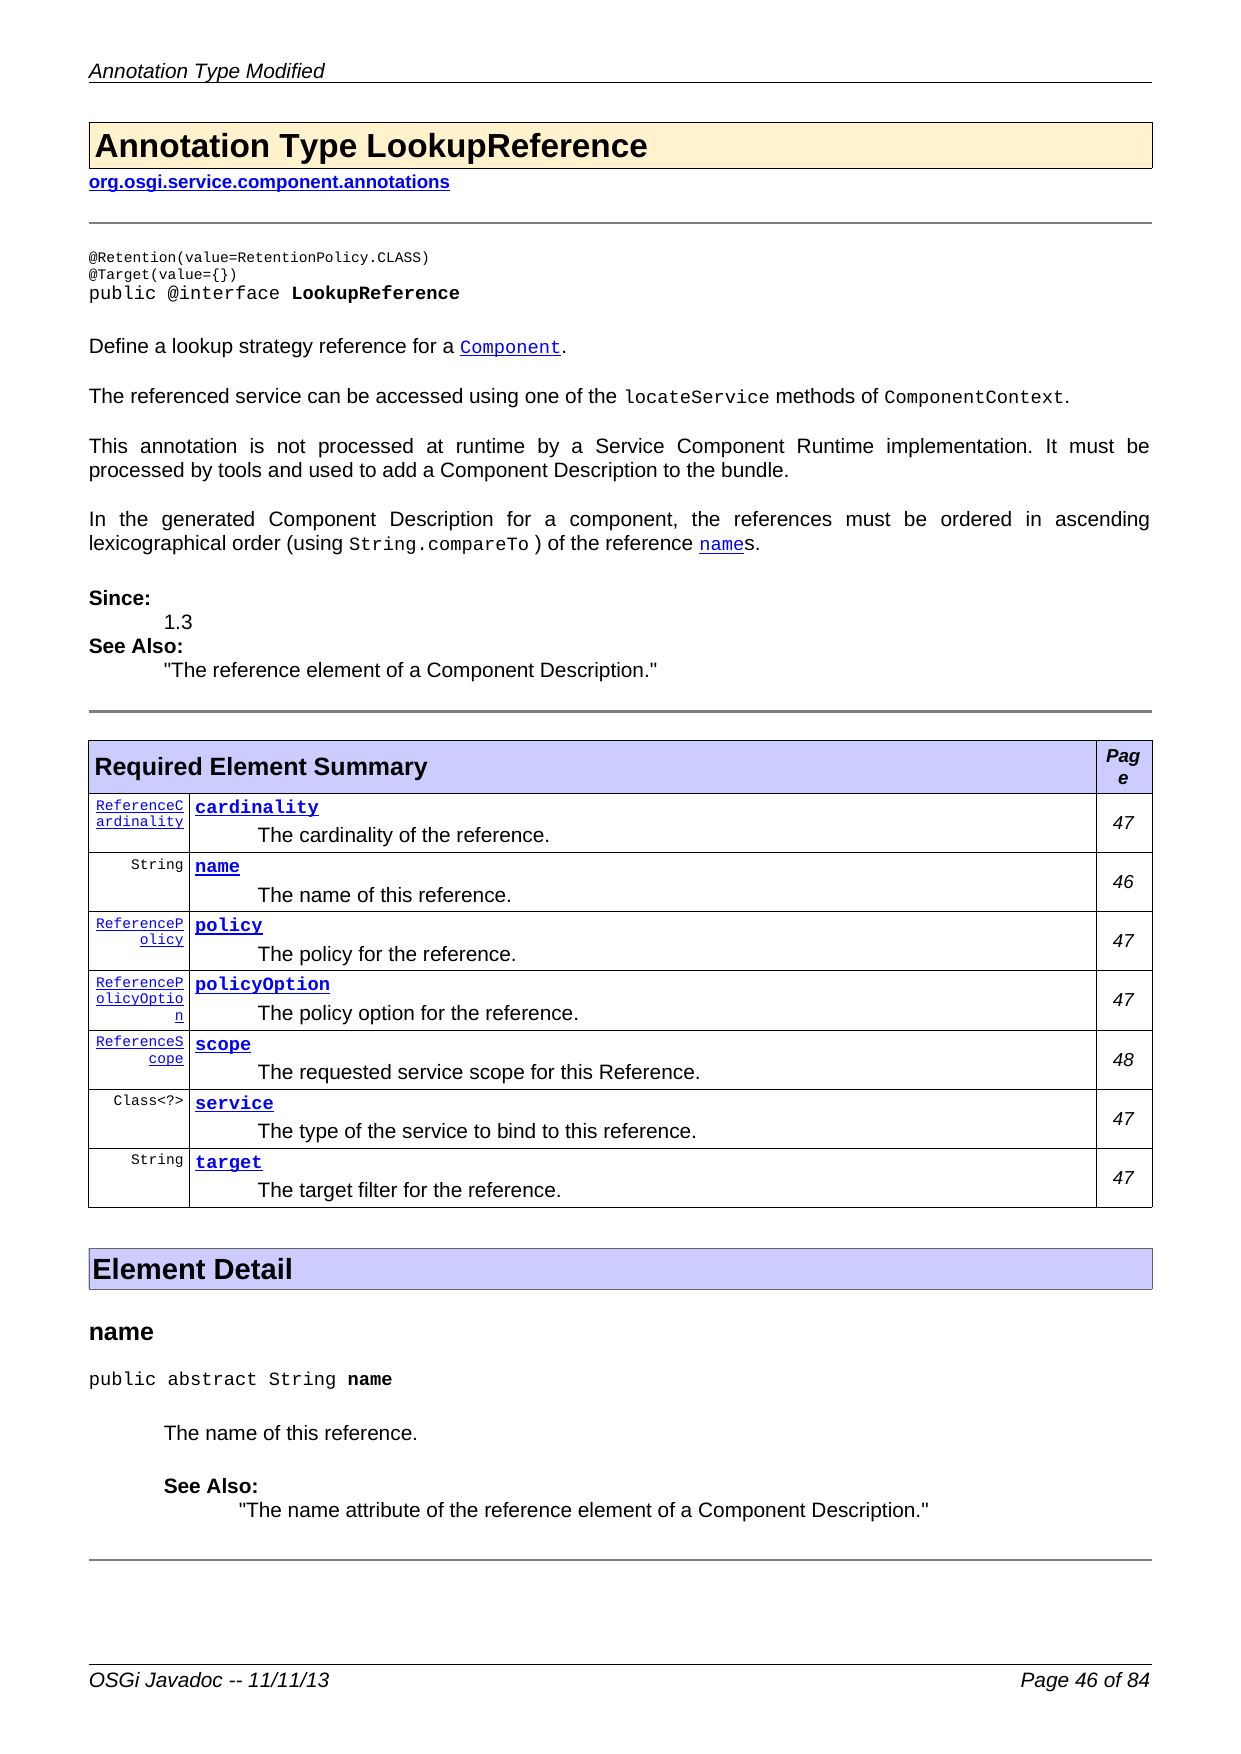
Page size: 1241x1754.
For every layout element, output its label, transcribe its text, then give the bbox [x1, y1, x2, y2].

text The referenced service can be accessed using one of the locateService methods of ComponentContext. [88, 384, 1152, 409]
text Since: [88, 586, 1152, 609]
table_cell String [89, 853, 189, 911]
table_cell ReferencePolicy [89, 912, 189, 970]
table_cell service The type of the service to bind to this reference. [190, 1090, 1096, 1148]
table_cell 46 [1097, 971, 1152, 1029]
table_cell 46 [1097, 912, 1152, 970]
text The name of this reference. [163, 1421, 1152, 1444]
subtitle Annotation Type LookupReference [90, 123, 1152, 168]
table_cell ReferenceCardinality [89, 794, 189, 852]
table_cell target The target filter for the reference. [190, 1149, 1096, 1207]
table_cell 47 [1097, 1031, 1152, 1089]
text Define a lookup strategy reference for a Component. [88, 334, 1152, 359]
table_cell cardinality The cardinality of the reference. [190, 794, 1096, 852]
text "The reference element of a Component Description." [163, 657, 1152, 681]
text See Also: [88, 633, 1152, 657]
text @Retention(value=RetentionPolicy.CLASS) @Target(value={}) public @interface LookupReference [88, 250, 1152, 305]
subtitle Element Detail [90, 1249, 1152, 1289]
table_cell 45 [1097, 1090, 1152, 1148]
text 1.3 [163, 609, 1152, 633]
table_cell String [89, 1149, 189, 1207]
table_cell policy The policy for the reference. [190, 912, 1096, 970]
table_cell name The name of this reference. [190, 853, 1096, 911]
subtitle name [88, 1317, 1152, 1346]
table_cell ReferencePolicyOption [89, 971, 189, 1029]
text This annotation is not processed at runtime by a Service Component Runtime implementation. It must be processed by tools and used to add a Component Description to the bundle. [88, 434, 1152, 482]
table_cell 46 [1097, 1149, 1152, 1207]
table_cell policyOption The policy option for the reference. [190, 971, 1096, 1029]
text In the generated Component Description for a component, the references must be ordered in ascending lexicographical order (using String.compareTo ) of the reference names. [88, 507, 1152, 556]
text "The name attribute of the reference element of a Component Description." [238, 1498, 1152, 1522]
text See Also: [163, 1474, 1152, 1498]
table_header Page [1097, 741, 1152, 793]
table_cell ReferenceScope [89, 1031, 189, 1089]
text org.osgi.service.component.annotations [88, 171, 1152, 193]
table_cell scope The requested service scope for this Reference. [190, 1031, 1096, 1089]
table_cell 45 [1097, 853, 1152, 911]
table_header Required Element Summary [89, 741, 1096, 793]
table_cell Class<?> [89, 1090, 189, 1148]
text public abstract String name [88, 1370, 1152, 1391]
table_cell 46 [1097, 794, 1152, 852]
